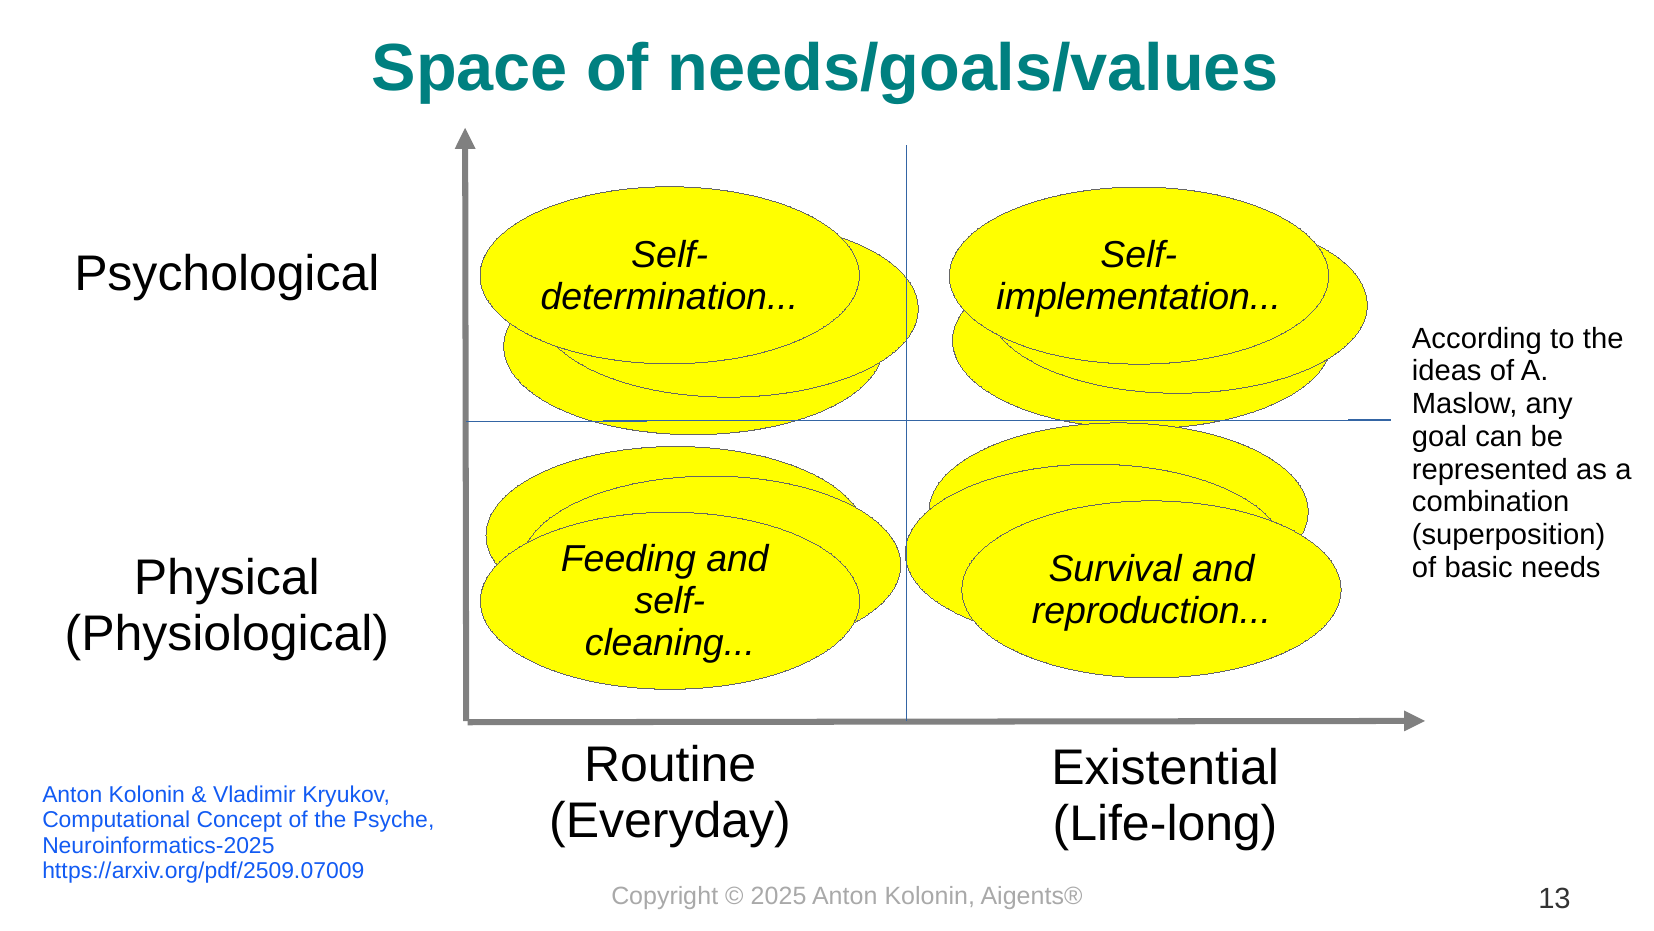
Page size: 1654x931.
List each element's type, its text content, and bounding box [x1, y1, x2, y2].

text_box Existential (Life-long) [912, 731, 1419, 858]
text_box [485, 446, 901, 623]
text_box [952, 244, 1368, 420]
text_box [907, 278, 919, 339]
text_box Space of needs/goals/values [0, 0, 1652, 138]
text_box [503, 237, 906, 421]
text_box Anton Kolonin & Vladimir Kryukov, Computational Concept of the Psyche, Neuroinformatics-2025 https://arxiv.org/pdf/2509.07009 [27, 773, 453, 891]
text_box [595, 421, 795, 435]
text_box Physical (Physiological) [10, 541, 444, 669]
text_box Self-implementation... [949, 187, 1329, 365]
text_box Psychological [11, 235, 442, 311]
text_box Feeding and self-cleaning... [480, 512, 860, 690]
text_box Survival and reproduction... [961, 500, 1342, 678]
text_box According to the ideas of A. Maslow, any goal can be represented as a combination (superposition) of basic needs [1397, 314, 1651, 592]
text_box Self-determination... [480, 186, 860, 364]
text_box Routine (Everyday) [524, 729, 816, 856]
text_box [907, 421, 1309, 621]
